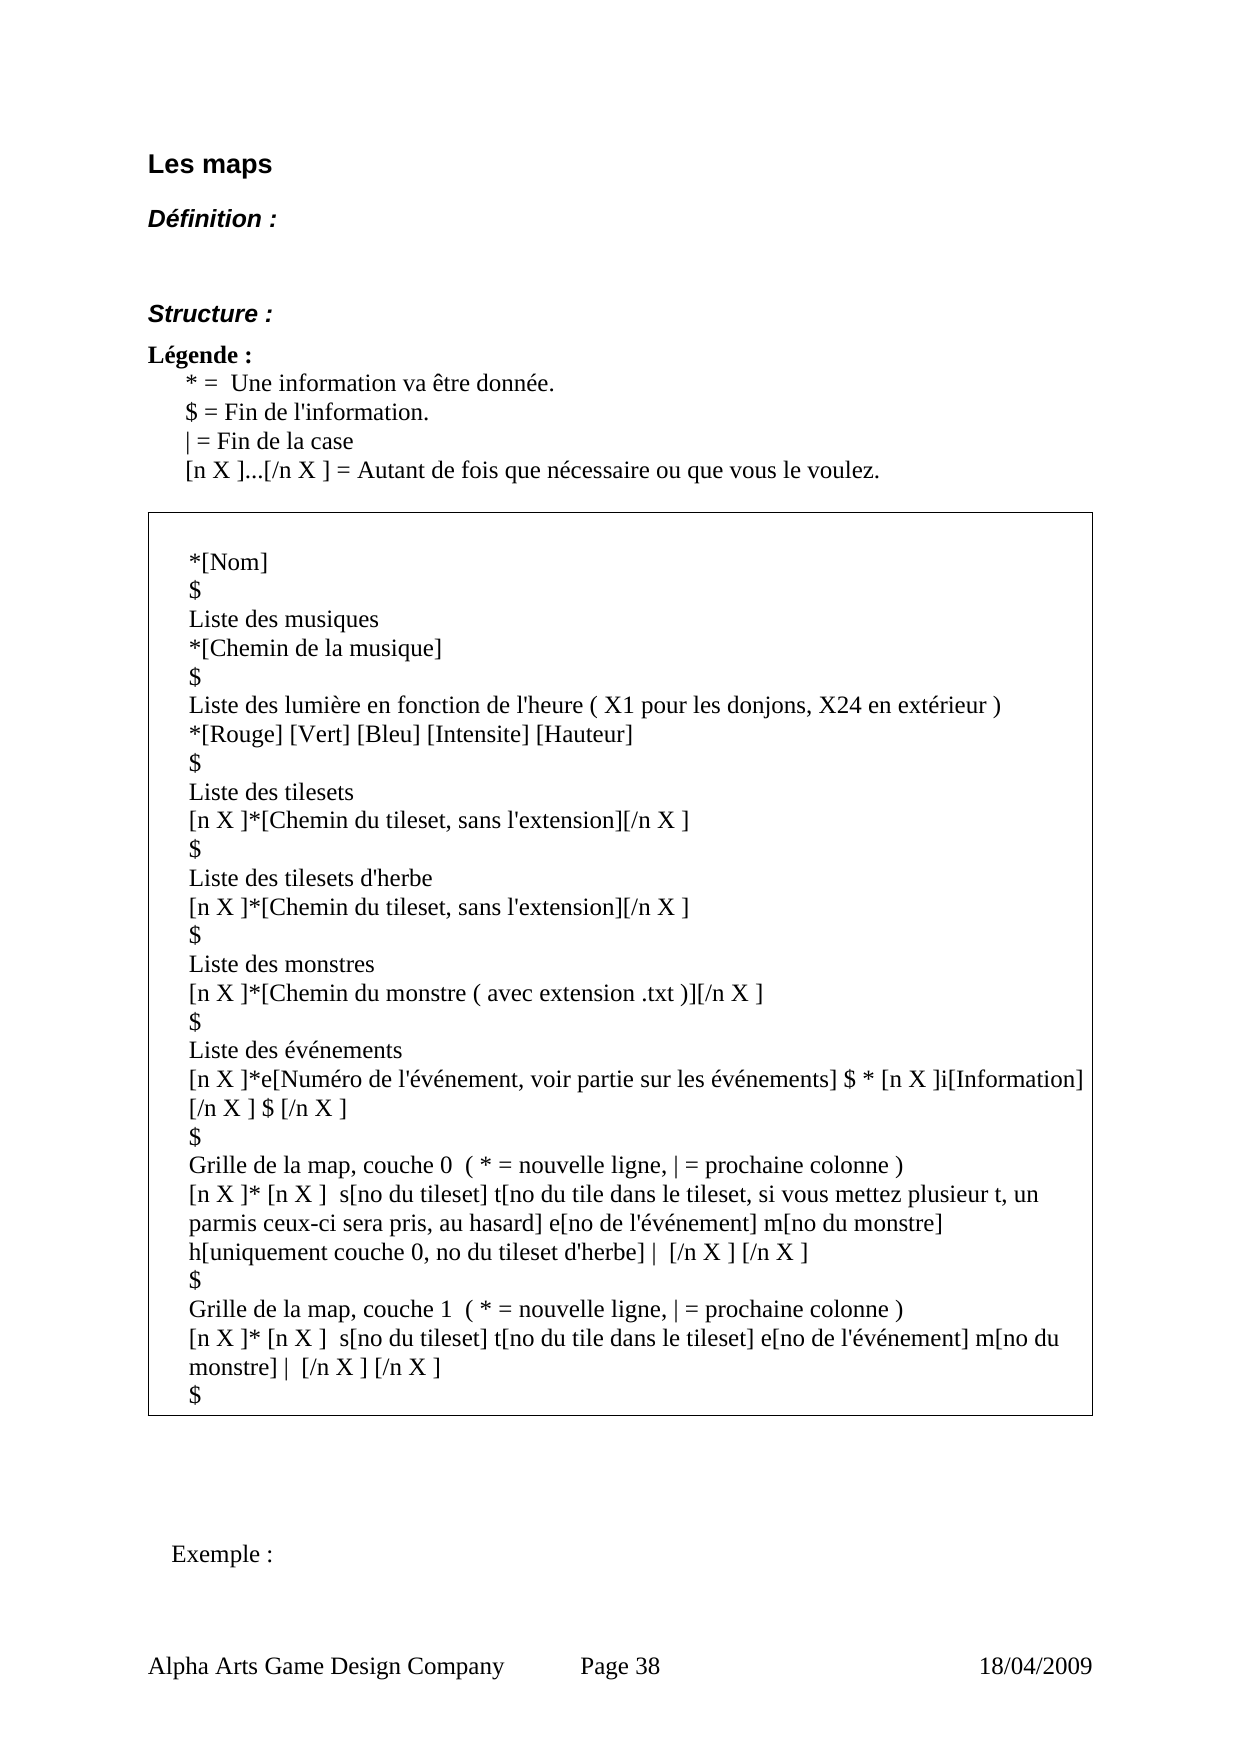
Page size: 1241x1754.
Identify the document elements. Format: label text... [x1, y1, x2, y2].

text Légende : [148, 340, 1092, 368]
subtitle Définition : [148, 204, 1092, 232]
text Exemple : [171, 1539, 1092, 1567]
list | = Fin de la case [148, 426, 1092, 455]
list $ = Fin de l'information. [148, 397, 1092, 426]
subtitle Les maps [148, 148, 1092, 179]
table_header *[Nom] $ Liste des musiques *[Chemin de la musique] $ Liste des lumière en fonction de l'heure ( X1 pour les donjons, X24 en extérieur ) *[Rouge] [Vert] [Bleu] [Intensite] [Hauteur] $ Liste des tilesets [n X ]*[Chemin du tileset, sans l'extension][/n X ] $ Liste des tilesets d'herbe [n X ]*[Chemin du tileset, sans l'extension][/n X ] $ Liste des monstres [n X ]*[Chemin du monstre ( avec extension .txt )][/n X ] $ Liste des événements [n X ]*e[Numéro de l'événement, voir partie sur les événements] $ * [n X ]i[Information][/n X ] $ [/n X ] $ Grille de la map, couche 0 ( * = nouvelle ligne, | = prochaine colonne ) [n X ]* [n X ] s[no du tileset] t[no du tile dans le tileset, si vous mettez plusieur t, un parmis ceux-ci sera pris, au hasard] e[no de l'événement] m[no du monstre] h[uniquement couche 0, no du tileset d'herbe] | [/n X ] [/n X ] $ Grille de la map, couche 1 ( * = nouvelle ligne, | = prochaine colonne ) [n X ]* [n X ] s[no du tileset] t[no du tile dans le tileset] e[no de l'événement] m[no du monstre] | [/n X ] [/n X ] $ [149, 513, 1092, 1415]
list [n X ]...[/n X ] = Autant de fois que nécessaire ou que vous le voulez. [148, 455, 1092, 483]
subtitle Structure : [148, 299, 1092, 327]
list * = Une information va être donnée. [148, 368, 1092, 397]
